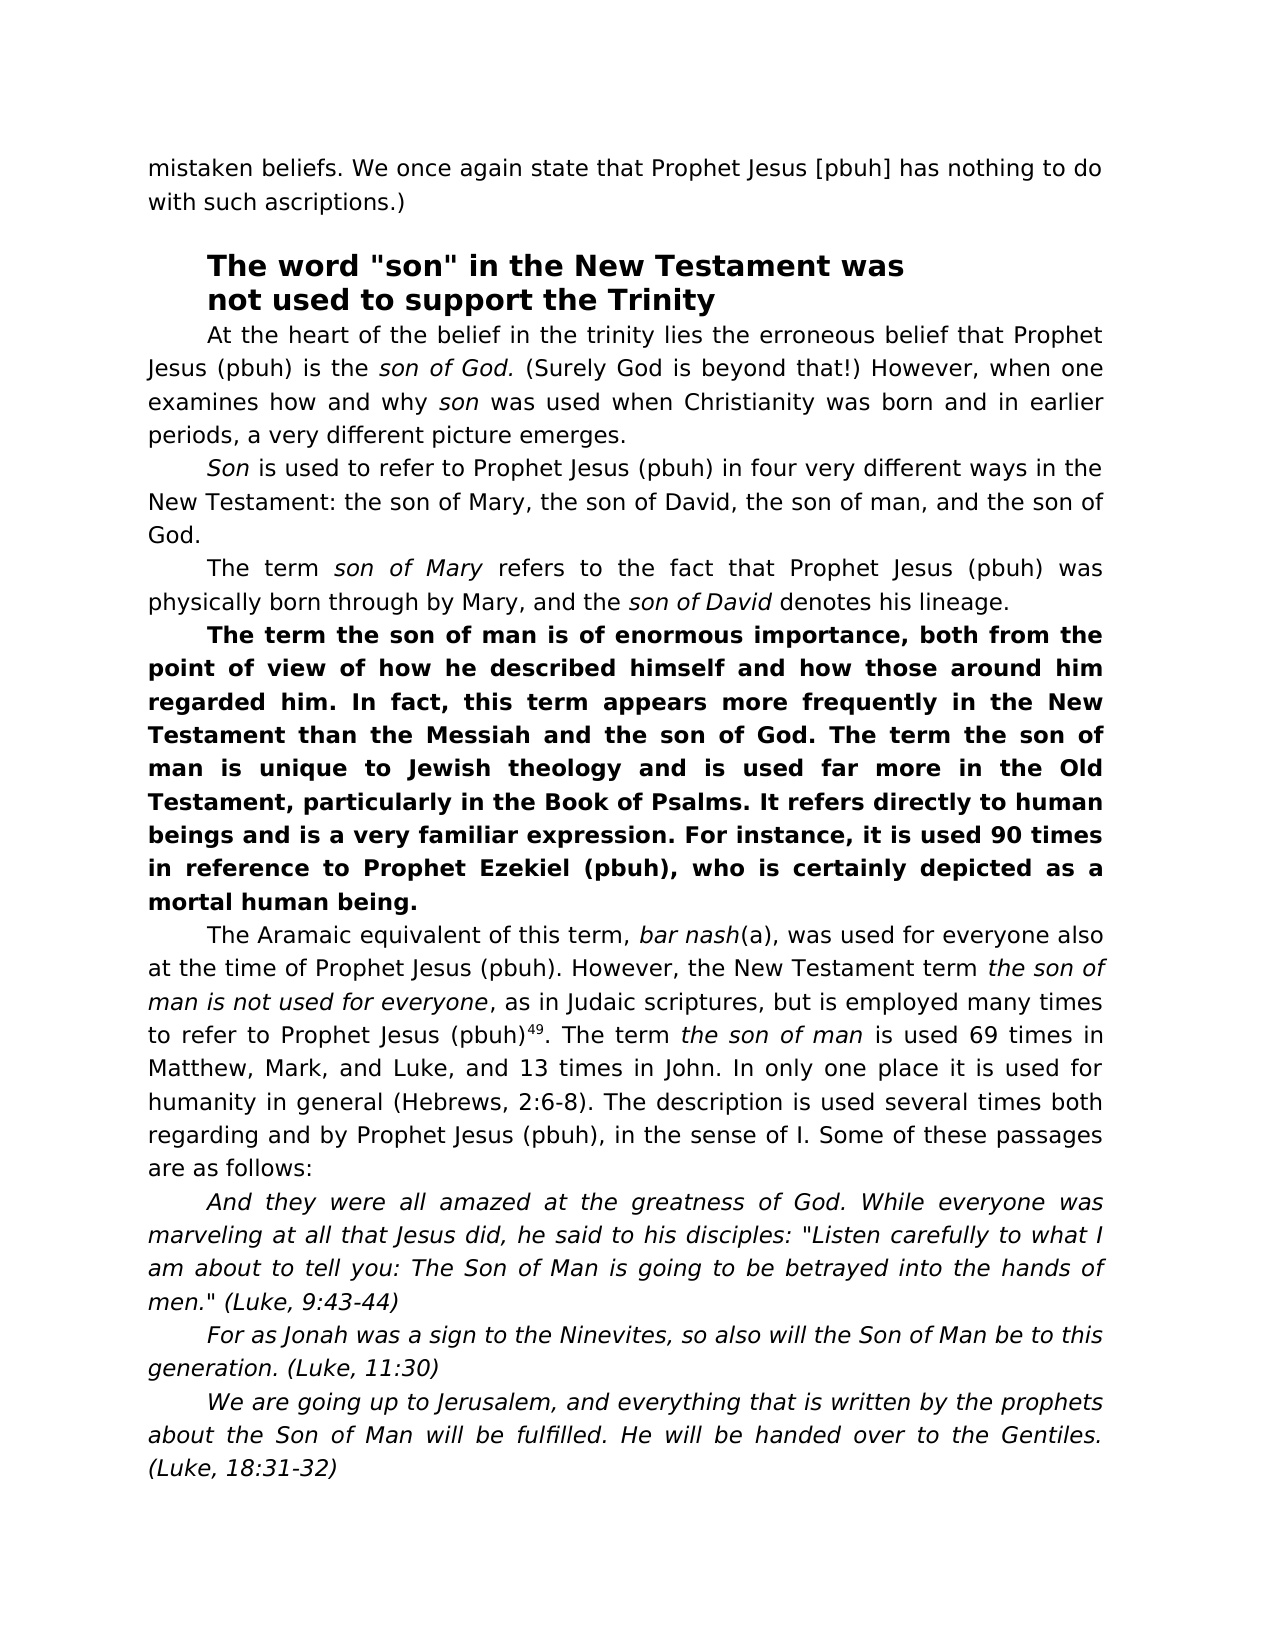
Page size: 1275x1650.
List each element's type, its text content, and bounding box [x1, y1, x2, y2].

text The Aramaic equivalent of this term, bar nash(a), was used for everyone also at the time of Prophet Jesus (pbuh). However, the New Testament term the son of man is not used for everyone, as in Judaic scriptures, but is employed many times to refer to Prophet Jesus (pbuh)49. The term the son of man is used 69 times in Matthew, Mark, and Luke, and 13 times in John. In only one place it is used for humanity in general (Hebrews, 2:6-8). The description is used several times both regarding and by Prophet Jesus (pbuh), in the sense of I. Some of these passages are as follows: [148, 917, 1104, 1183]
text We are going up to Jerusalem, and everything that is written by the prophets about the Son of Man will be fulfilled. He will be handed over to the Gentiles. (Luke, 18:31-32) [148, 1383, 1104, 1483]
text not used to support the Trinity [148, 283, 1104, 317]
text The term son of Mary refers to the fact that Prophet Jesus (pbuh) was physically born through by Mary, and the son of David denotes his lineage. [148, 550, 1104, 617]
text For as Jonah was a sign to the Ninevites, so also will the Son of Man be to this generation. (Luke, 11:30) [148, 1317, 1104, 1383]
text Son is used to refer to Prophet Jesus (pbuh) in four very different ways in the New Testament: the son of Mary, the son of David, the son of man, and the son of God. [148, 450, 1104, 550]
text The term the son of man is of enormous importance, both from the point of view of how he described himself and how those around him regarded him. In fact, this term appears more frequently in the New Testament than the Messiah and the son of God. The term the son of man is unique to Jewish theology and is used far more in the Old Testament, particularly in the Book of Psalms. It refers directly to human beings and is a very familiar expression. For instance, it is used 90 times in reference to Prophet Ezekiel (pbuh), who is certainly depicted as a mortal human being. [148, 617, 1104, 917]
text The word "son" in the New Testament was [148, 250, 1104, 283]
text At the heart of the belief in the trinity lies the erroneous belief that Prophet Jesus (pbuh) is the son of God. (Surely God is beyond that!) However, when one examines how and why son was used when Christianity was born and in earlier periods, a very different picture emerges. [148, 317, 1104, 450]
text And they were all amazed at the greatness of God. While everyone was marveling at all that Jesus did, he said to his disciples: "Listen carefully to what I am about to tell you: The Son of Man is going to be betrayed into the hands of men." (Luke, 9:43-44) [148, 1183, 1104, 1317]
text mistaken beliefs. We once again state that Prophet Jesus [pbuh] has nothing to do with such ascriptions.) [148, 150, 1104, 217]
